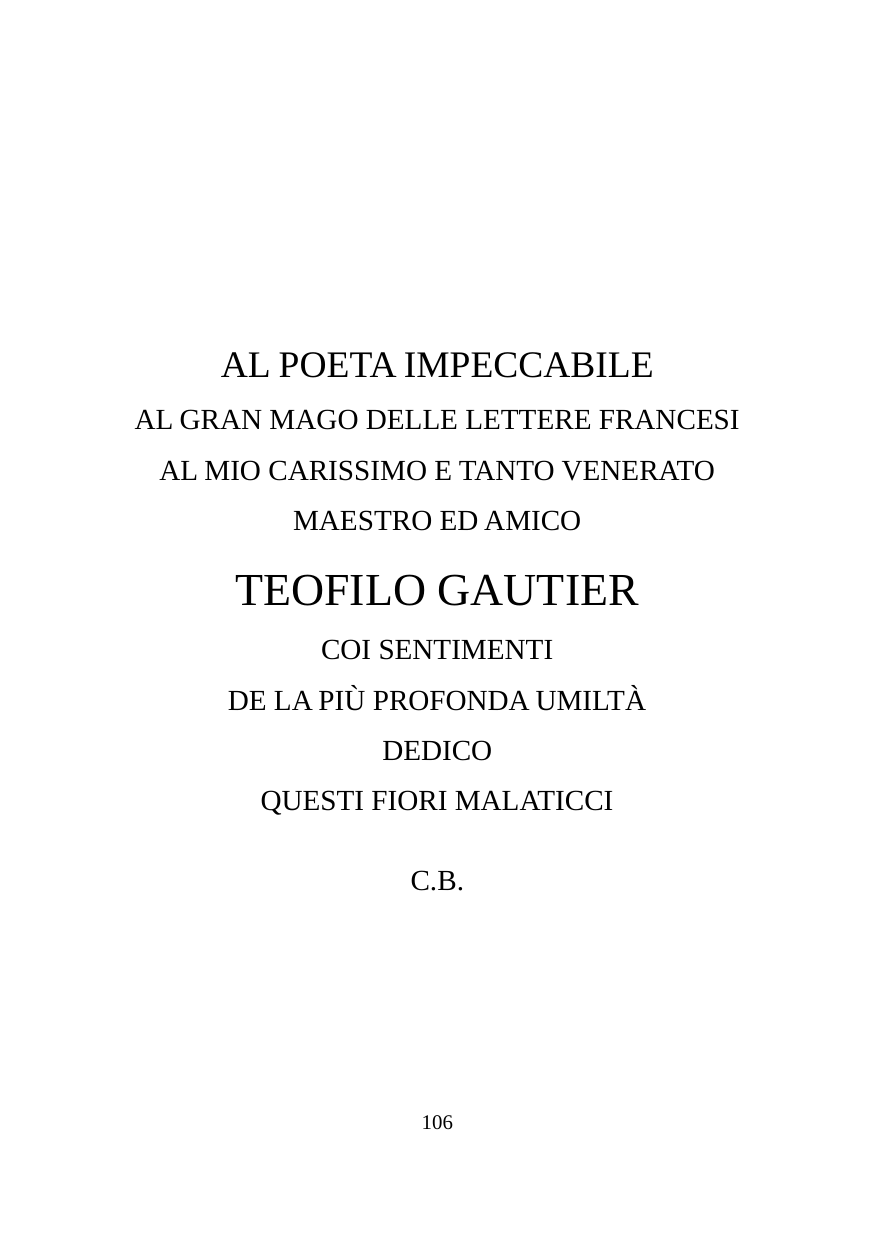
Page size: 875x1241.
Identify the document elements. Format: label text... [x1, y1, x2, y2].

text AL POETA IMPECCABILE AL GRAN MAGO DELLE LETTERE FRANCESI AL MIO CARISSIMO E TANTO VENERATO MAESTRO ED AMICO TEOFILO GAUTIER COI SENTIMENTI DE LA PIÙ PROFONDA UMILTÀ DEDICO QUESTI FIORI MALATICCI [106, 342, 768, 817]
text C.B. [106, 863, 768, 897]
